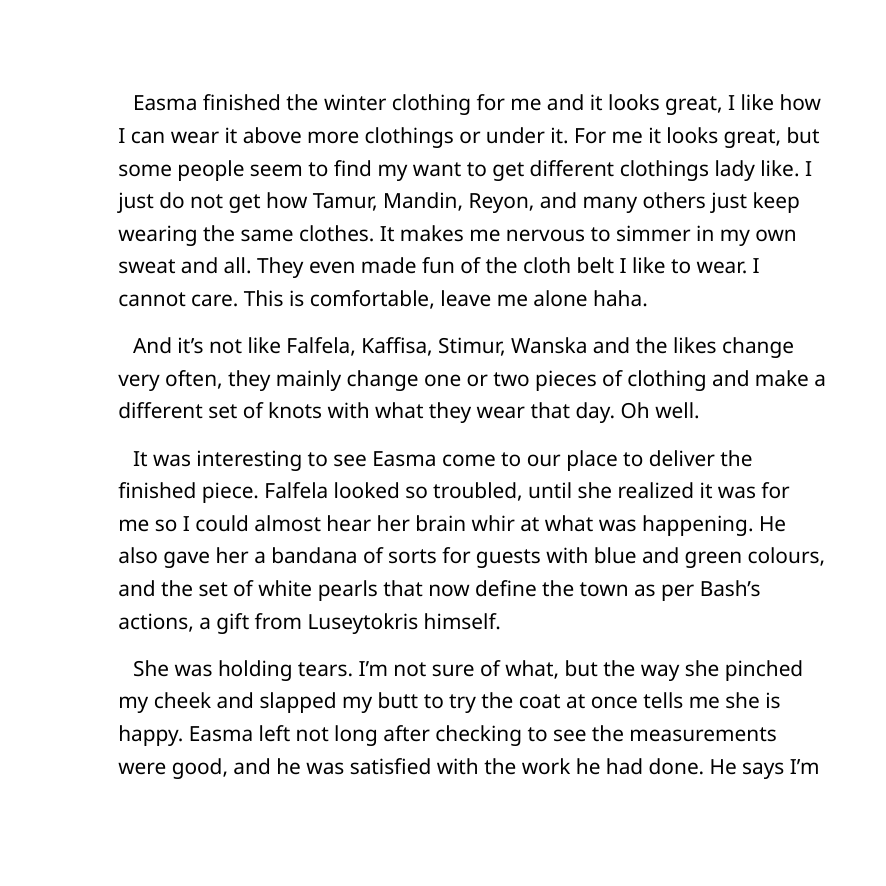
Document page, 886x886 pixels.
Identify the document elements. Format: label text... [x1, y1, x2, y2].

text She was holding tears. I’m not sure of what, but the way she pinched my cheek and slapped my butt to try the coat at once tells me she is happy. Easma left not long after checking to see the measurements were good, and he was satisfied with the work he had done. He says I’m [118, 654, 827, 780]
text It was interesting to see Easma come to our place to deliver the finished piece. Falfela looked so troubled, until she realized it was for me so I could almost hear her brain whir at what was happening. He also gave her a bandana of sorts for guests with blue and green colours, and the set of white pearls that now define the town as per Bash’s actions, a gift from Luseytokris himself. [118, 444, 827, 635]
text Easma finished the winter clothing for me and it looks great, I like how I can wear it above more clothings or under it. For me it looks great, but some people seem to find my want to get different clothings lady like. I just do not get how Tamur, Mandin, Reyon, and many others just keep wearing the same clothes. It makes me nervous to simmer in my own sweat and all. They even made fun of the cloth belt I like to wear. I cannot care. This is comfortable, leave me alone haha. [118, 88, 827, 313]
text And it’s not like Falfela, Kaffisa, Stimur, Wanska and the likes change very often, they mainly change one or two pieces of clothing and make a different set of knots with what they wear that day. Oh well. [118, 331, 827, 425]
